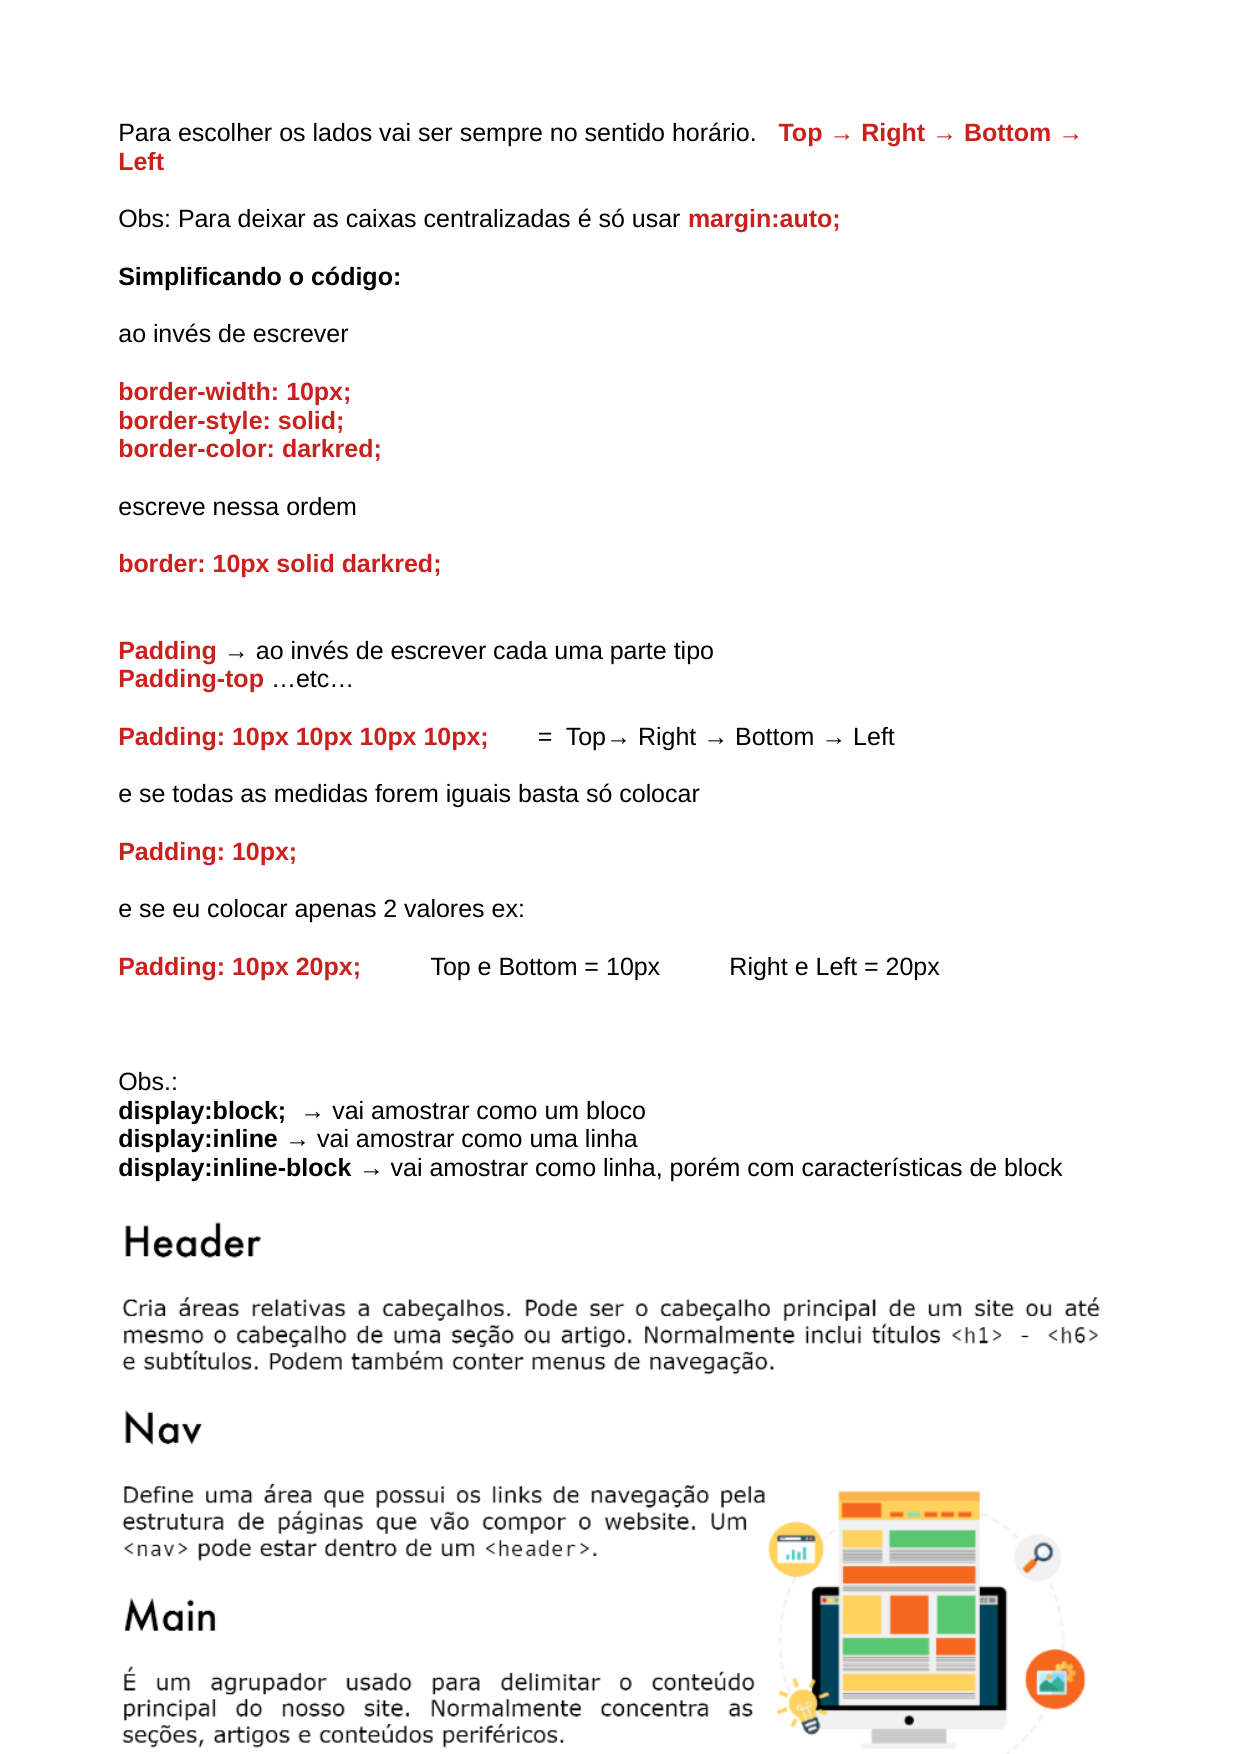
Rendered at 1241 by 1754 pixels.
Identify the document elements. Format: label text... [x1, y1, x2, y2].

text Obs.: [118, 1067, 1122, 1096]
text e se todas as medidas forem iguais basta só colocar [118, 779, 1122, 808]
text Para escolher os lados vai ser sempre no sentido horário. Top → Right → Bottom → Left [118, 118, 1122, 176]
text Padding: 10px; [118, 837, 1122, 866]
text e se eu colocar apenas 2 valores ex: [118, 894, 1122, 923]
text ao invés de escrever [118, 319, 1122, 348]
text display:block; → vai amostrar como um bloco [118, 1096, 1122, 1124]
text Padding → ao invés de escrever cada uma parte tipo [118, 636, 1122, 664]
text border-color: darkred; [118, 434, 1122, 463]
text border-width: 10px; [118, 377, 1122, 406]
text display:inline-block → vai amostrar como linha, porém com características de block [118, 1153, 1122, 1182]
text border: 10px solid darkred; [118, 549, 1122, 578]
text display:inline → vai amostrar como uma linha [118, 1124, 1122, 1153]
text Padding-top …etc… [118, 664, 1122, 693]
picture [118, 1219, 1123, 1754]
text Obs: Para deixar as caixas centralizadas é só usar margin:auto; [118, 204, 1122, 233]
text Padding: 10px 10px 10px 10px; = Top→ Right → Bottom → Left [118, 722, 1122, 751]
text border-style: solid; [118, 406, 1122, 434]
text Simplificando o código: [118, 262, 1122, 291]
text escreve nessa ordem [118, 492, 1122, 521]
text Padding: 10px 20px; Top e Bottom = 10px Right e Left = 20px [118, 952, 1122, 981]
